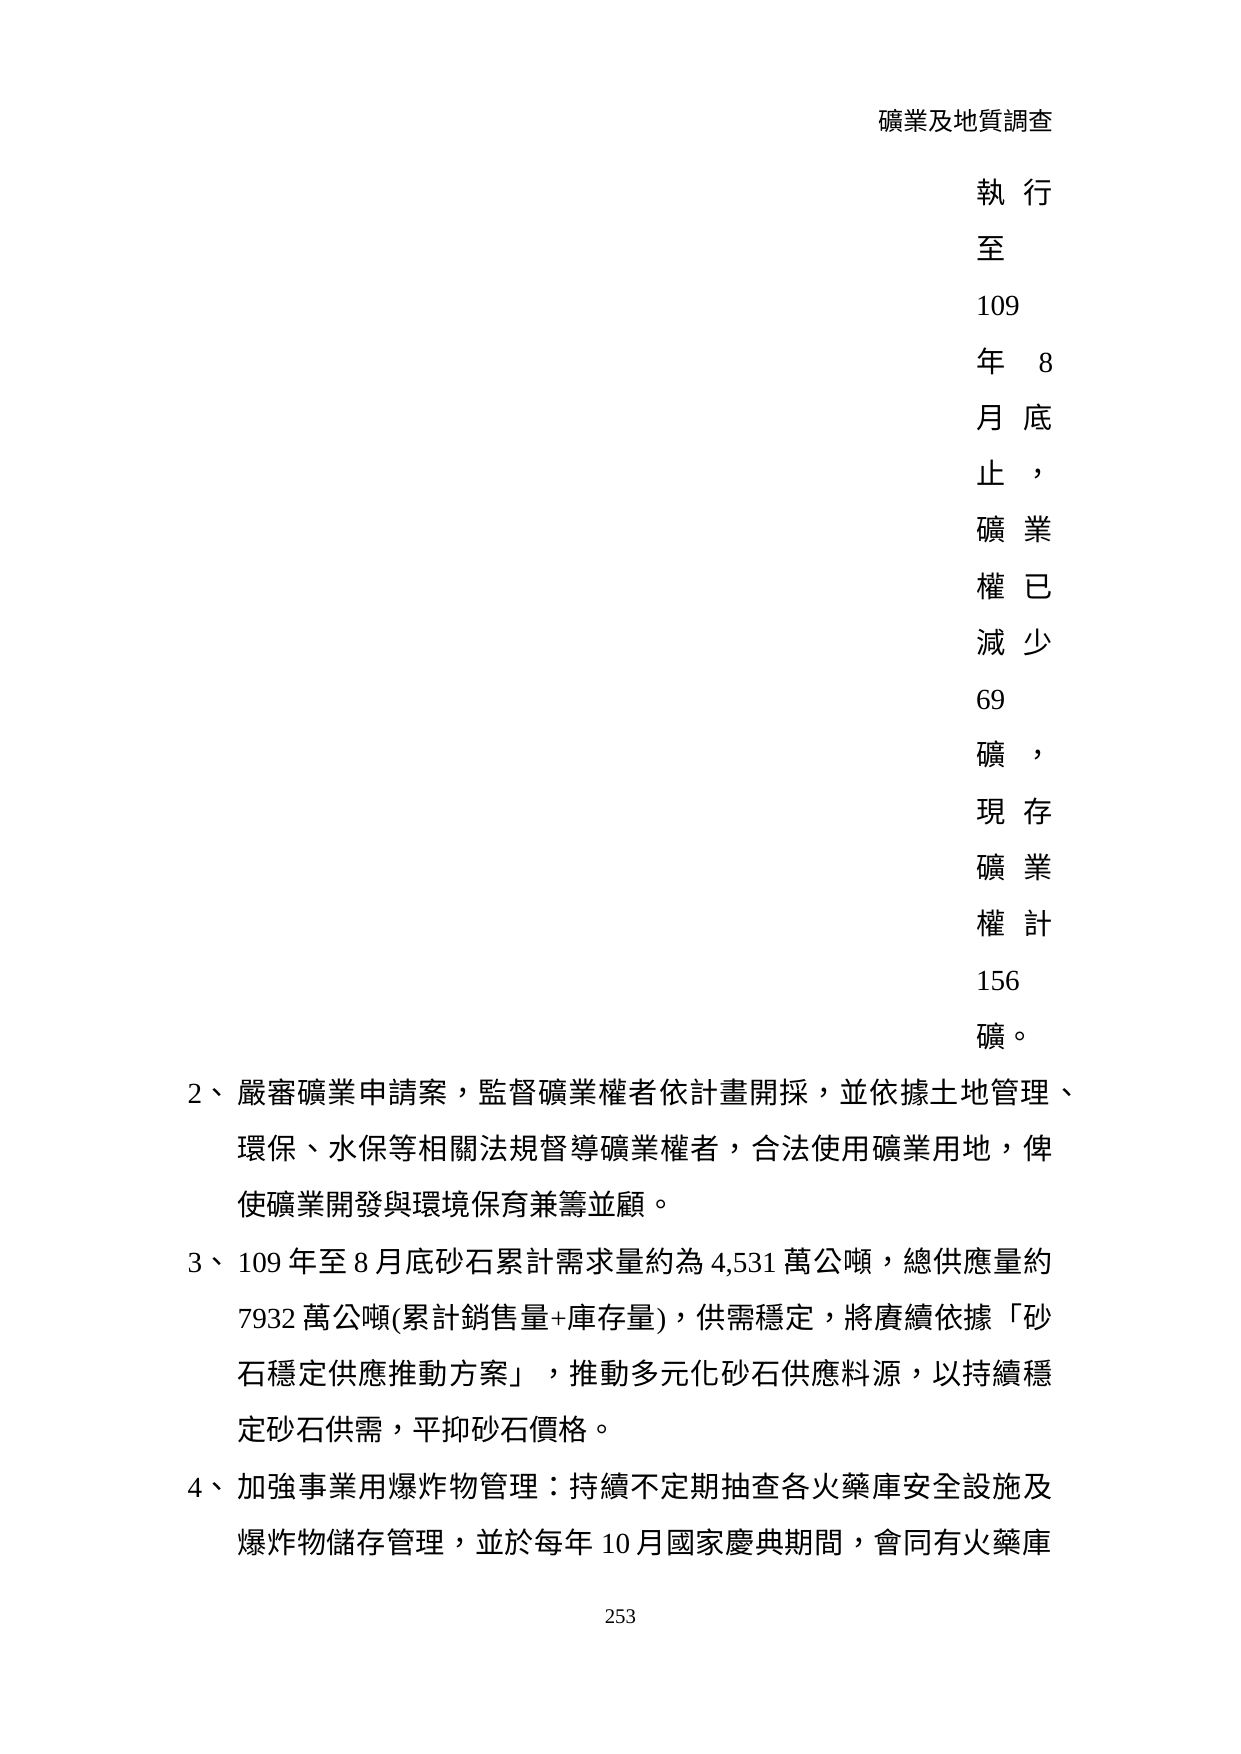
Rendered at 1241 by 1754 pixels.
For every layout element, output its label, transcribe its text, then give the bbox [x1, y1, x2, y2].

list 執行至109年8月底止，礦業權已減少69礦，現存礦業權計156礦。 [837, 158, 1053, 1058]
list 嚴審礦業申請案，監督礦業權者依計畫開採，並依據土地管理、環保、水保等相關法規督導礦業權者，合法使用礦業用地，俾使礦業開發與環境保育兼籌並顧。 [187, 1058, 1053, 1227]
list 109年至8月底砂石累計需求量約為4,531萬公噸，總供應量約7932萬公噸(累計銷售量+庫存量)，供需穩定，將賡續依據「砂石穩定供應推動方案」，推動多元化砂石供應料源，以持續穩定砂石供需，平抑砂石價格。 [187, 1227, 1053, 1452]
list 加強事業用爆炸物管理：持續不定期抽查各火藥庫安全設施及爆炸物儲存管理，並於每年10月國家慶典期間，會同有火藥庫 [187, 1452, 1053, 1564]
